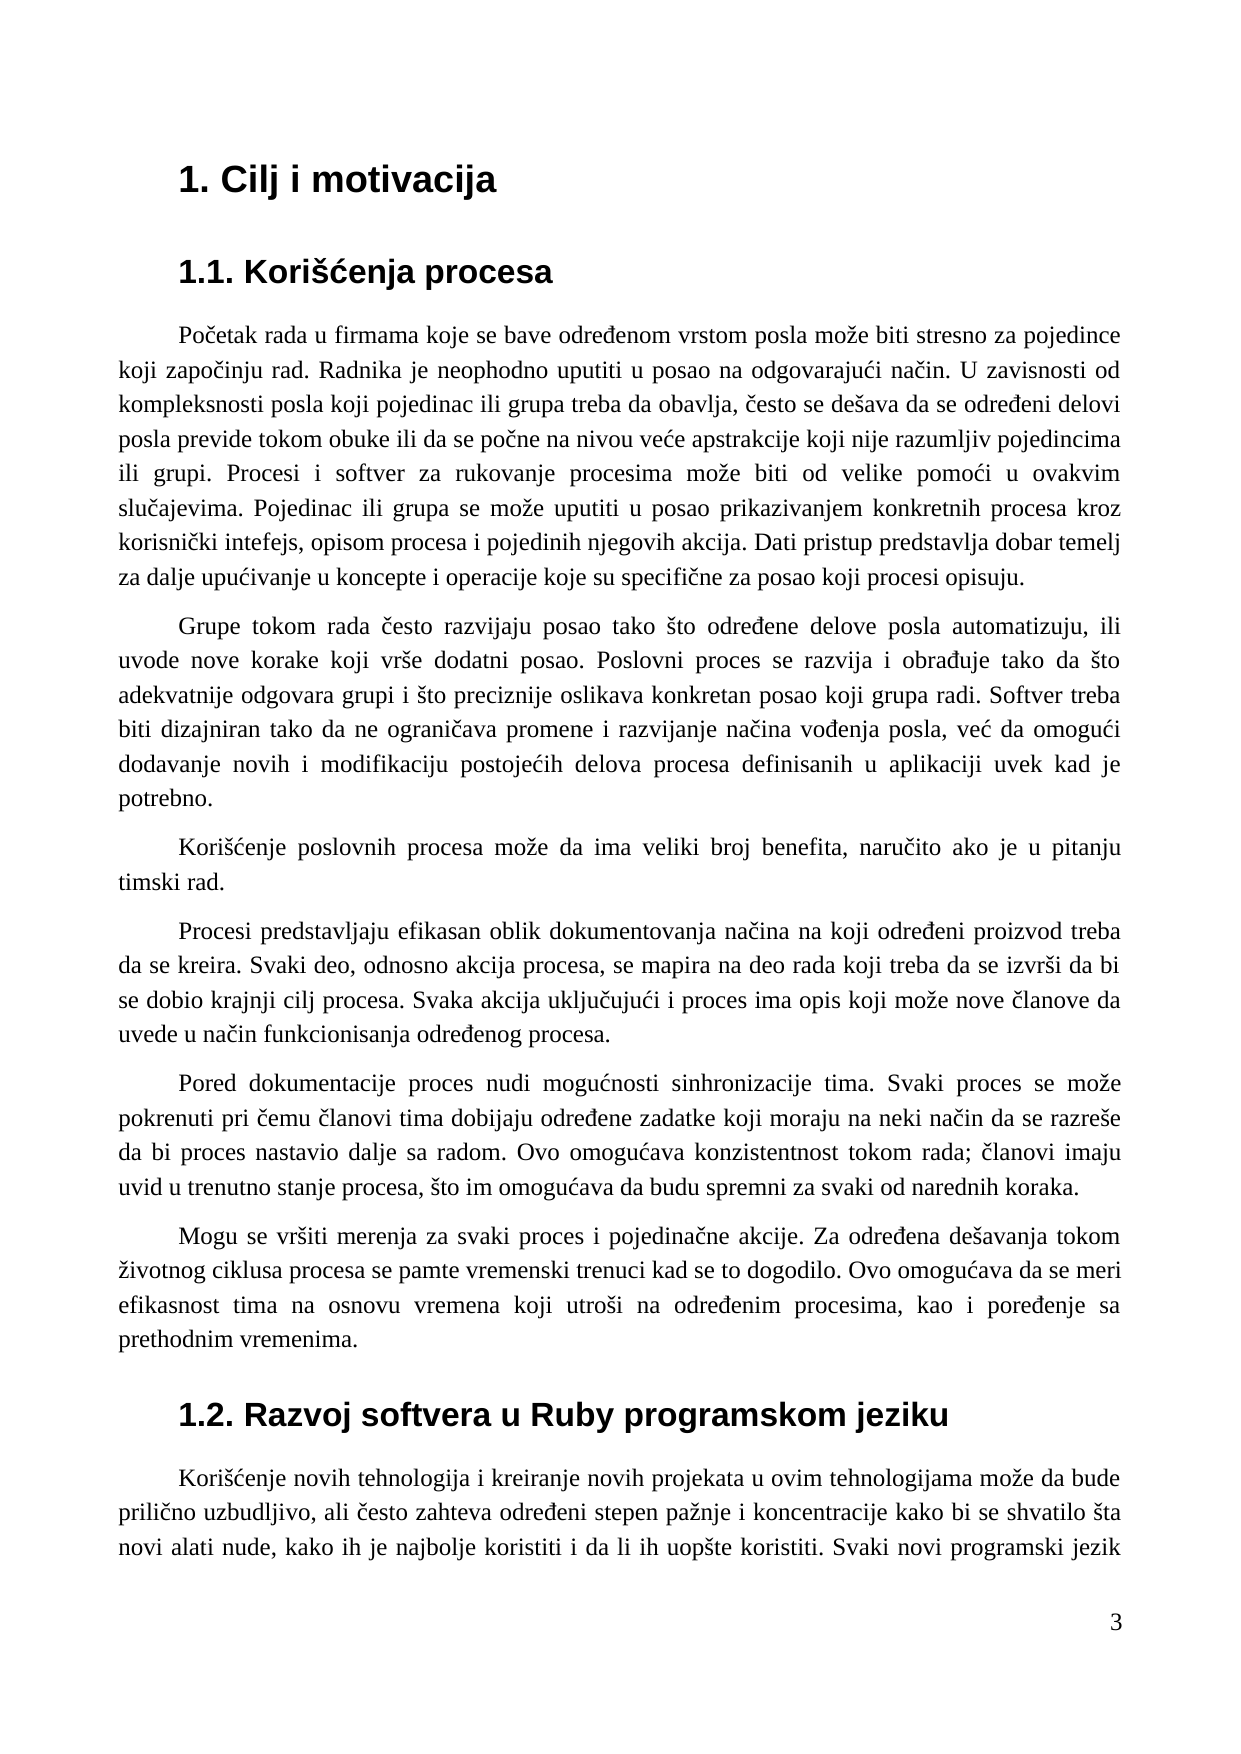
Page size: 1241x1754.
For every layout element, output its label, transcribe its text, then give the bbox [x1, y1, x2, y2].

text Korišćenje poslovnih procesa može da ima veliki broj benefita, naručito ako je u pitanju timski rad. [118, 832, 1122, 896]
subtitle Korišćenja procesa [118, 252, 1122, 290]
text Grupe tokom rada često razvijaju posao tako što određene delove posla automatizuju, ili uvode nove korake koji vrše dodatni posao. Poslovni proces se razvija i obrađuje tako da što adekvatnije odgovara grupi i što preciznije oslikava konkretan posao koji grupa radi. Softver treba biti dizajniran tako da ne ograničava promene i razvijanje načina vođenja posla, već da omogući dodavanje novih i modifikaciju postojećih delova procesa definisanih u aplikaciji uvek kad je potrebno. [118, 611, 1122, 812]
text Pored dokumentacije proces nudi mogućnosti sinhronizacije tima. Svaki proces se može pokrenuti pri čemu članovi tima dobijaju određene zadatke koji moraju na neki način da se razreše da bi proces nastavio dalje sa radom. Ovo omogućava konzistentnost tokom rada; članovi imaju uvid u trenutno stanje procesa, što im omogućava da budu spremni za svaki od narednih koraka. [118, 1068, 1122, 1201]
subtitle Razvoj softvera u Ruby programskom jeziku [118, 1394, 1122, 1433]
text Mogu se vršiti merenja za svaki proces i pojedinačne akcije. Za određena dešavanja tokom životnog ciklusa procesa se pamte vremenski trenuci kad se to dogodilo. Ovo omogućava da se meri efikasnost tima na osnovu vremena koji utroši na određenim procesima, kao i poređenje sa prethodnim vremenima. [118, 1221, 1122, 1353]
text Korišćenje novih tehnologija i kreiranje novih projekata u ovim tehnologijama može da bude prilično uzbudljivo, ali često zahteva određeni stepen pažnje i koncentracije kako bi se shvatilo šta novi alati nude, kako ih je najbolje koristiti i da li ih uopšte koristiti. Svaki novi programski jezik [118, 1463, 1122, 1561]
text Početak rada u firmama koje se bave određenom vrstom posla može biti stresno za pojedince koji započinju rad. Radnika je neophodno uputiti u posao na odgovarajući način. U zavisnosti od kompleksnosti posla koji pojedinac ili grupa treba da obavlja, često se dešava da se određeni delovi posla previde tokom obuke ili da se počne na nivou veće apstrakcije koji nije razumljiv pojedincima ili grupi. Procesi i softver za rukovanje procesima može biti od velike pomoći u ovakvim slučajevima. Pojedinac ili grupa se može uputiti u posao prikazivanjem konkretnih procesa kroz korisnički intefejs, opisom procesa i pojedinih njegovih akcija. Dati pristup predstavlja dobar temelj za dalje upućivanje u koncepte i operacije koje su specifične za posao koji procesi opisuju. [118, 320, 1122, 591]
subtitle Cilj i motivacija [118, 157, 1122, 201]
text Procesi predstavljaju efikasan oblik dokumentovanja načina na koji određeni proizvod treba da se kreira. Svaki deo, odnosno akcija procesa, se mapira na deo rada koji treba da se izvrši da bi se dobio krajnji cilj procesa. Svaka akcija uključujući i proces ima opis koji može nove članove da uvede u način funkcionisanja određenog procesa. [118, 916, 1122, 1048]
